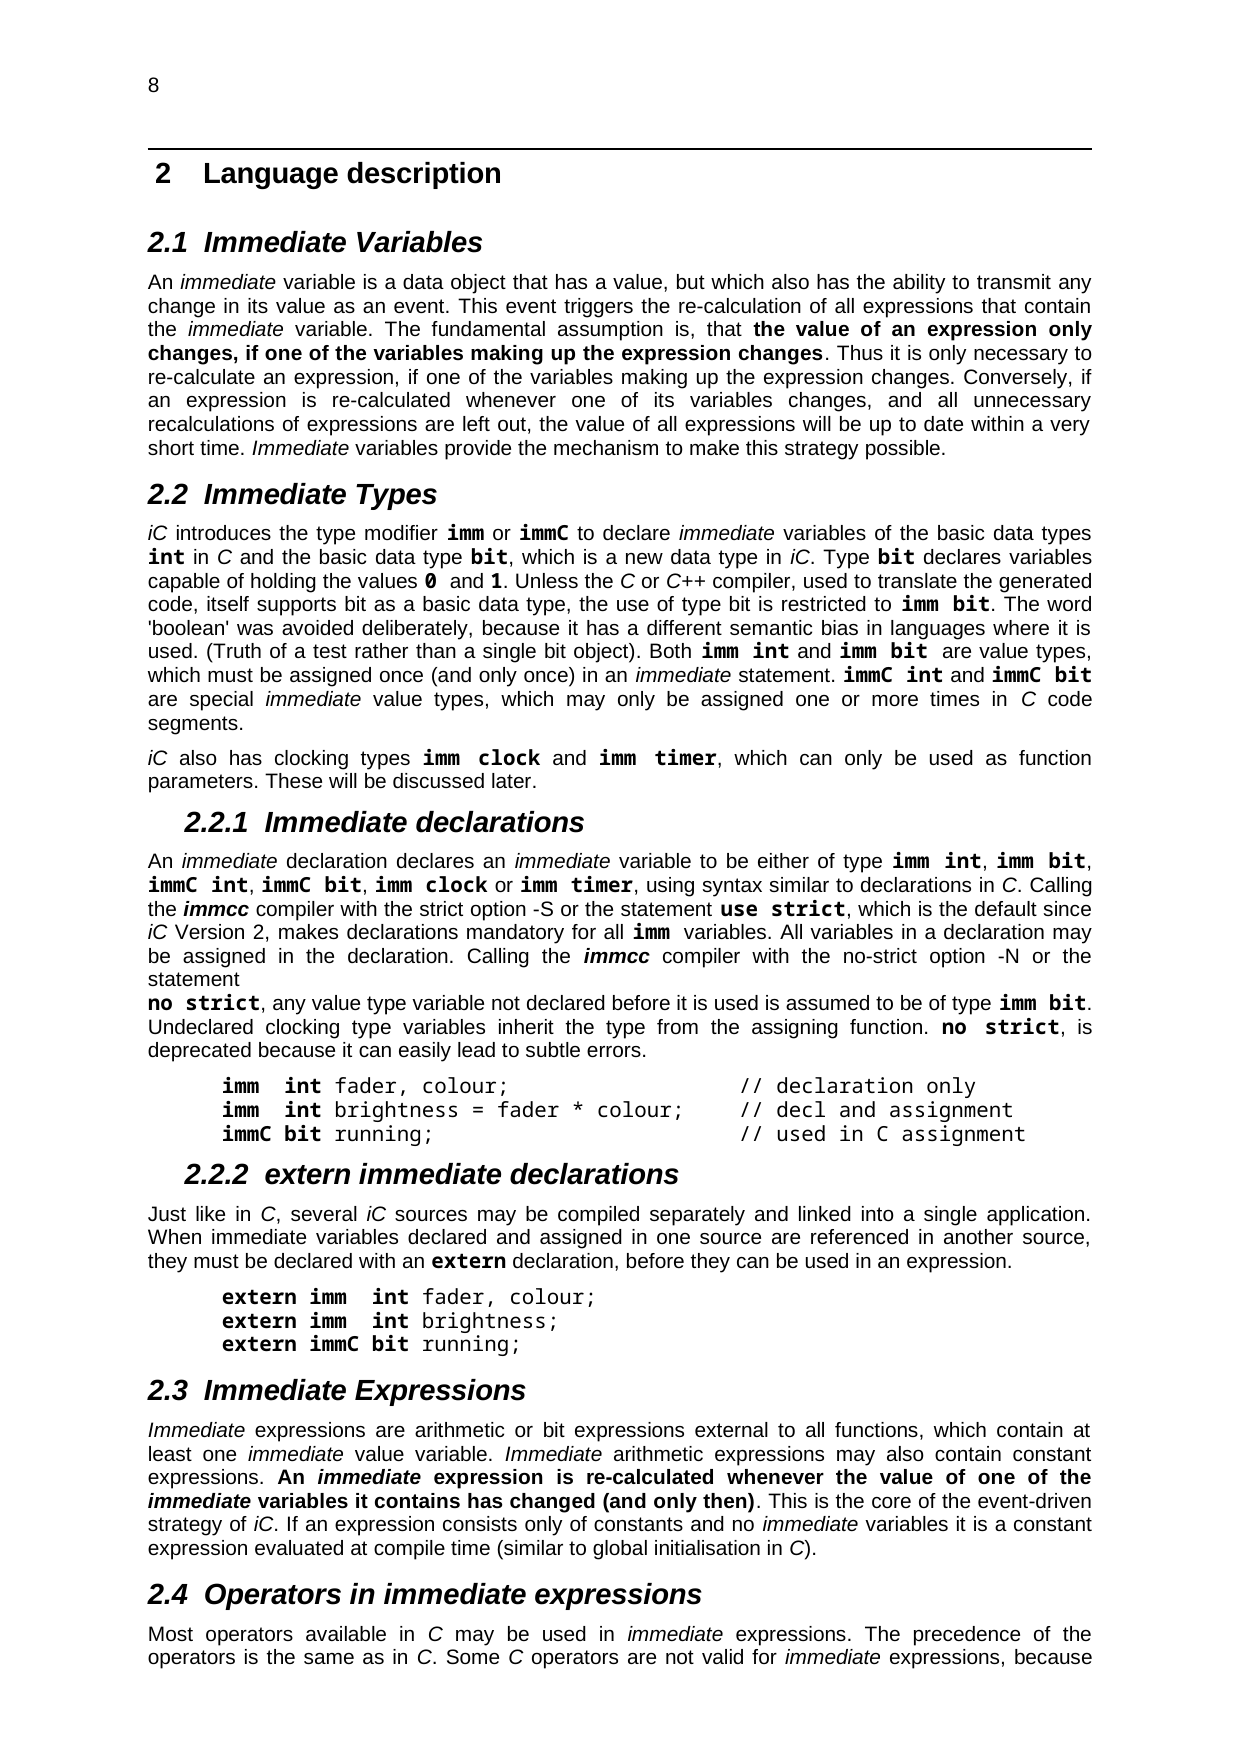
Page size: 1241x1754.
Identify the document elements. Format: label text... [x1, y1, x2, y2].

text An immediate declaration declares an immediate variable to be either of type imm int, imm bit, immC int, immC bit, imm clock or imm timer, using syntax similar to declarations in C. Calling the immcc compiler with the strict option -S or the statement use strict, which is the default since iC Version 2, makes declarations mandatory for all imm variables. All variables in a declaration may be assigned in the declaration. Calling the immcc compiler with the no-strict option -N or the statement no strict, any value type variable not declared before it is used is assumed to be of type imm bit. Undeclared clocking type variables inherit the type from the assigning function. no strict, is deprecated because it can easily lead to subtle errors. [148, 850, 1092, 1063]
text extern imm int fader, colour; extern imm int brightness; extern immC bit running; [222, 1286, 1092, 1356]
subtitle Immediate declarations [184, 806, 1092, 838]
subtitle Immediate Expressions [148, 1374, 1092, 1407]
text imm int fader, colour; // declaration only imm int brightness = fader * colour; // decl and assignment immC bit running; // used in C assignment [222, 1075, 1092, 1146]
subtitle Operators in immediate expressions [148, 1578, 1092, 1611]
subtitle Language description [148, 150, 1092, 197]
text Immediate expressions are arithmetic or bit expressions external to all functions, which contain at least one immediate value variable. Immediate arithmetic expressions may also contain constant expressions. An immediate expression is re-calculated whenever the value of one of the immediate variables it contains has changed (and only then). This is the core of the event-driven strategy of iC. If an expression consists only of constants and no immediate variables it is a constant expression evaluated at compile time (similar to global initialisation in C). [148, 1418, 1092, 1560]
text iC introduces the type modifier imm or immC to declare immediate variables of the basic data types int in C and the basic data type bit, which is a new data type in iC. Type bit declares variables capable of holding the values 0 and 1. Unless the C or C++ compiler, used to translate the generated code, itself supports bit as a basic data type, the use of type bit is restricted to imm bit. The word 'boolean' was avoided deliberately, because it has a different semantic bias in languages where it is used. (Truth of a test rather than a single bit object). Both imm int and imm bit are value types, which must be assigned once (and only once) in an immediate statement. immC int and immC bit are special immediate value types, which may only be assigned one or more times in C code segments. [148, 522, 1092, 735]
subtitle Immediate Types [148, 478, 1092, 510]
text Just like in C, several iC sources may be compiled separately and linked into a single application. When immediate variables declared and assigned in one source are referenced in another source, they must be declared with an extern declaration, before they can be used in an expression. [148, 1202, 1092, 1273]
text An immediate variable is a data object that has a value, but which also has the ability to transmit any change in its value as an event. This event triggers the re-calculation of all expressions that contain the immediate variable. The fundamental assumption is, that the value of an expression only changes, if one of the variables making up the expression changes. Thus it is only necessary to re-calculate an expression, if one of the variables making up the expression changes. Conversely, if an expression is re-calculated whenever one of its variables changes, and all unnecessary recalculations of expressions are left out, the value of all expressions will be up to date within a very short time. Immediate variables provide the mechanism to make this strategy possible. [148, 271, 1092, 460]
text iC also has clocking types imm clock and imm timer, which can only be used as function parameters. These will be discussed later. [148, 746, 1092, 794]
subtitle extern immediate declarations [184, 1158, 1092, 1190]
subtitle Immediate Variables [148, 226, 1092, 259]
text Most operators available in C may be used in immediate expressions. The precedence of the operators is the same as in C. Some C operators are not valid for immediate expressions, because [148, 1622, 1092, 1669]
